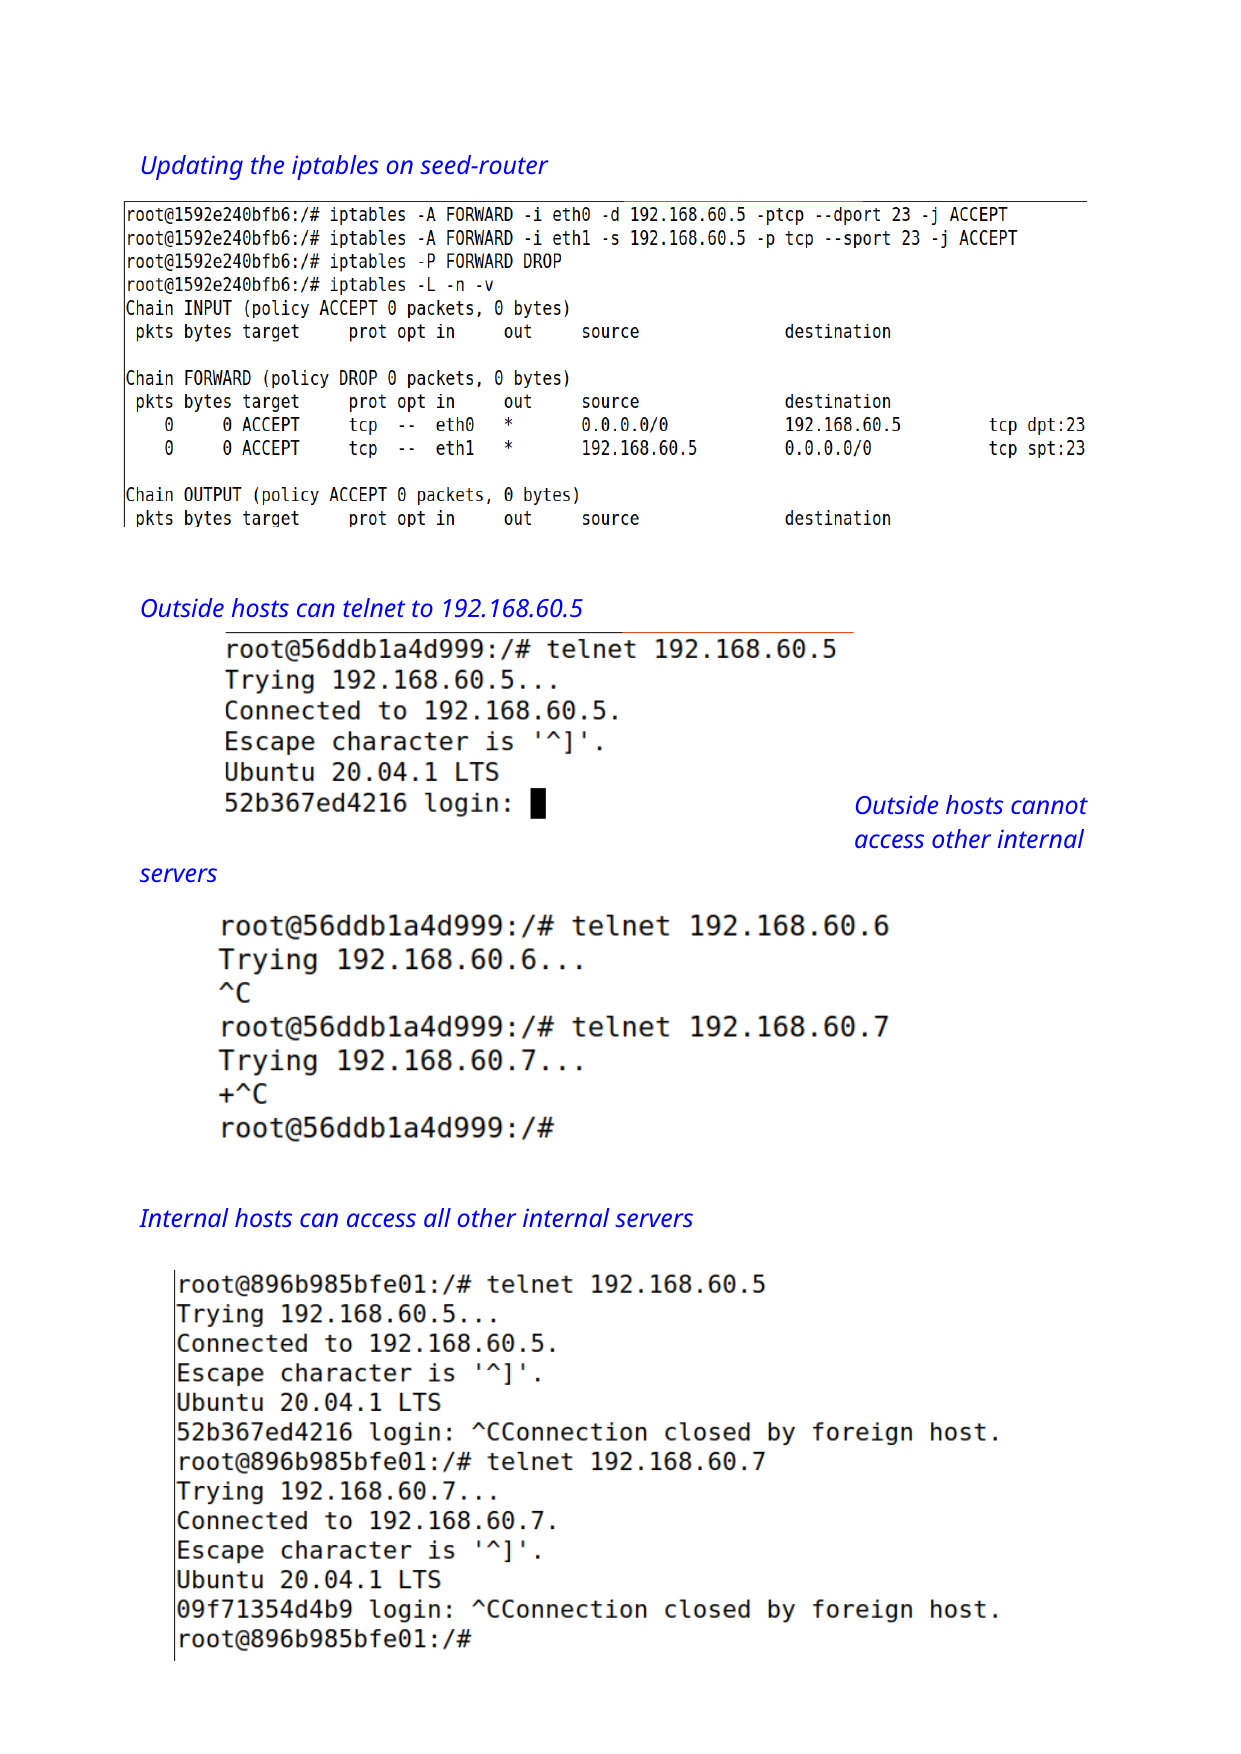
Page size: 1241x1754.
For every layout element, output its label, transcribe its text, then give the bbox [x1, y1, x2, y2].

picture [174, 1270, 1022, 1661]
picture [217, 911, 916, 1148]
text Internal hosts can access all other internal servers [139, 1201, 1103, 1235]
picture [123, 201, 1088, 527]
picture [225, 632, 854, 826]
text Outside hosts can telnet to 192.168.60.5 [139, 591, 1103, 625]
text Outside hosts cannot access other internal servers [139, 788, 1103, 890]
text Updating the iptables on seed-router [139, 148, 1103, 182]
